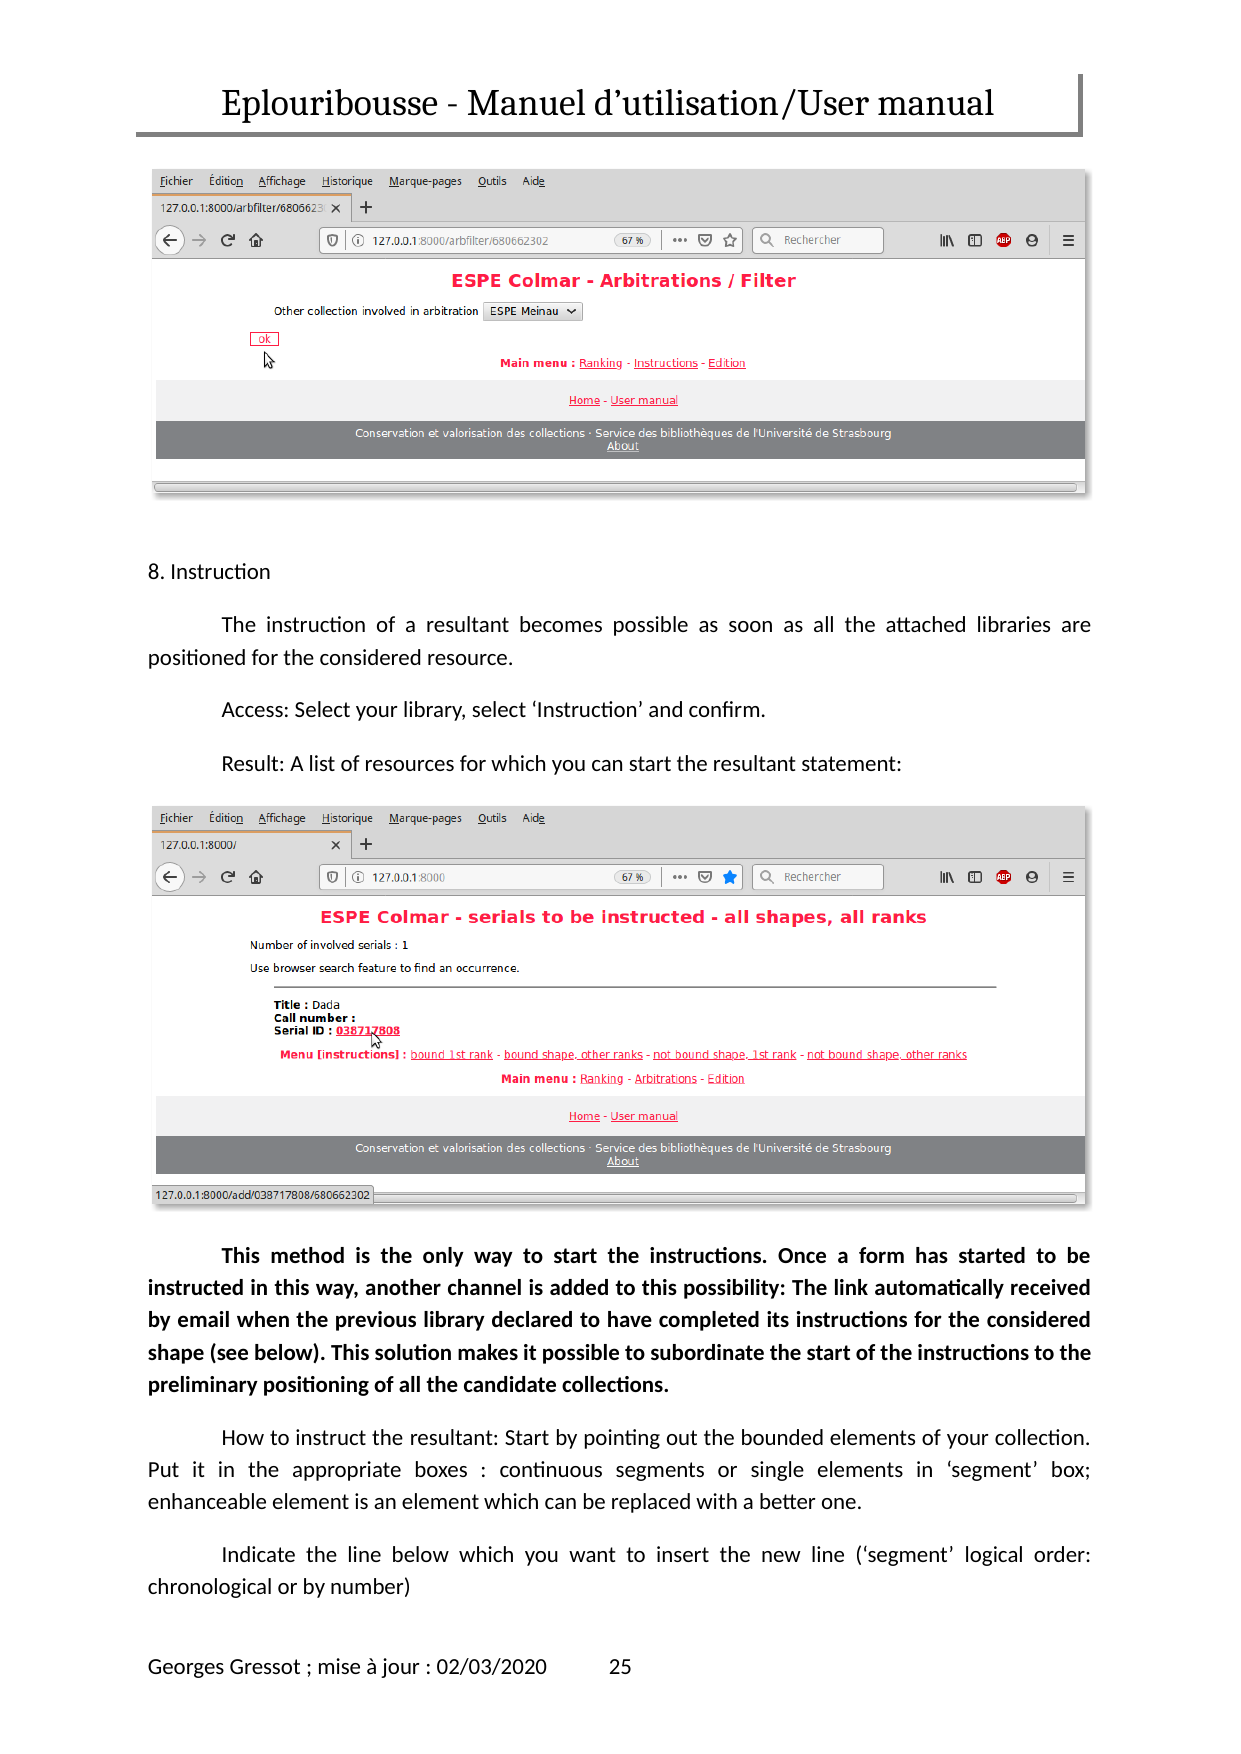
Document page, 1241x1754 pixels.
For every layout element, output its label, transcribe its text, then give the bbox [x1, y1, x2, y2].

picture [147, 801, 1093, 1212]
text 8. Instruction [148, 557, 1093, 585]
text The instruction of a resultant becomes possible as soon as all the attached libraries are positioned for the considered resource. [148, 610, 1093, 671]
picture [147, 164, 1093, 501]
text Result: A list of resources for which you can start the resultant statement: [148, 749, 1093, 777]
text This method is the only way to start the instructions. Once a form has started to be instructed in this way, another channel is added to this possibility: The link automatically received by email when the previous library declared to have completed its instructions for the considered shape (see below). This solution makes it possible to subordinate the start of the instructions to the preliminary positioning of all the candidate collections. [148, 1212, 1093, 1398]
text How to instruct the resultant: Start by pointing out the bounded elements of your collection. Put it in the appropriate boxes : continuous segments or single elements in ‘segment’ box; enhanceable element is an element which can be replaced with a better one. [148, 1423, 1093, 1515]
text Indicate the line below which you want to insert the new line (‘segment’ logical order: chronological or by number) [148, 1540, 1093, 1601]
text Access: Select your library, select ‘Instruction’ and confirm. [148, 696, 1093, 724]
